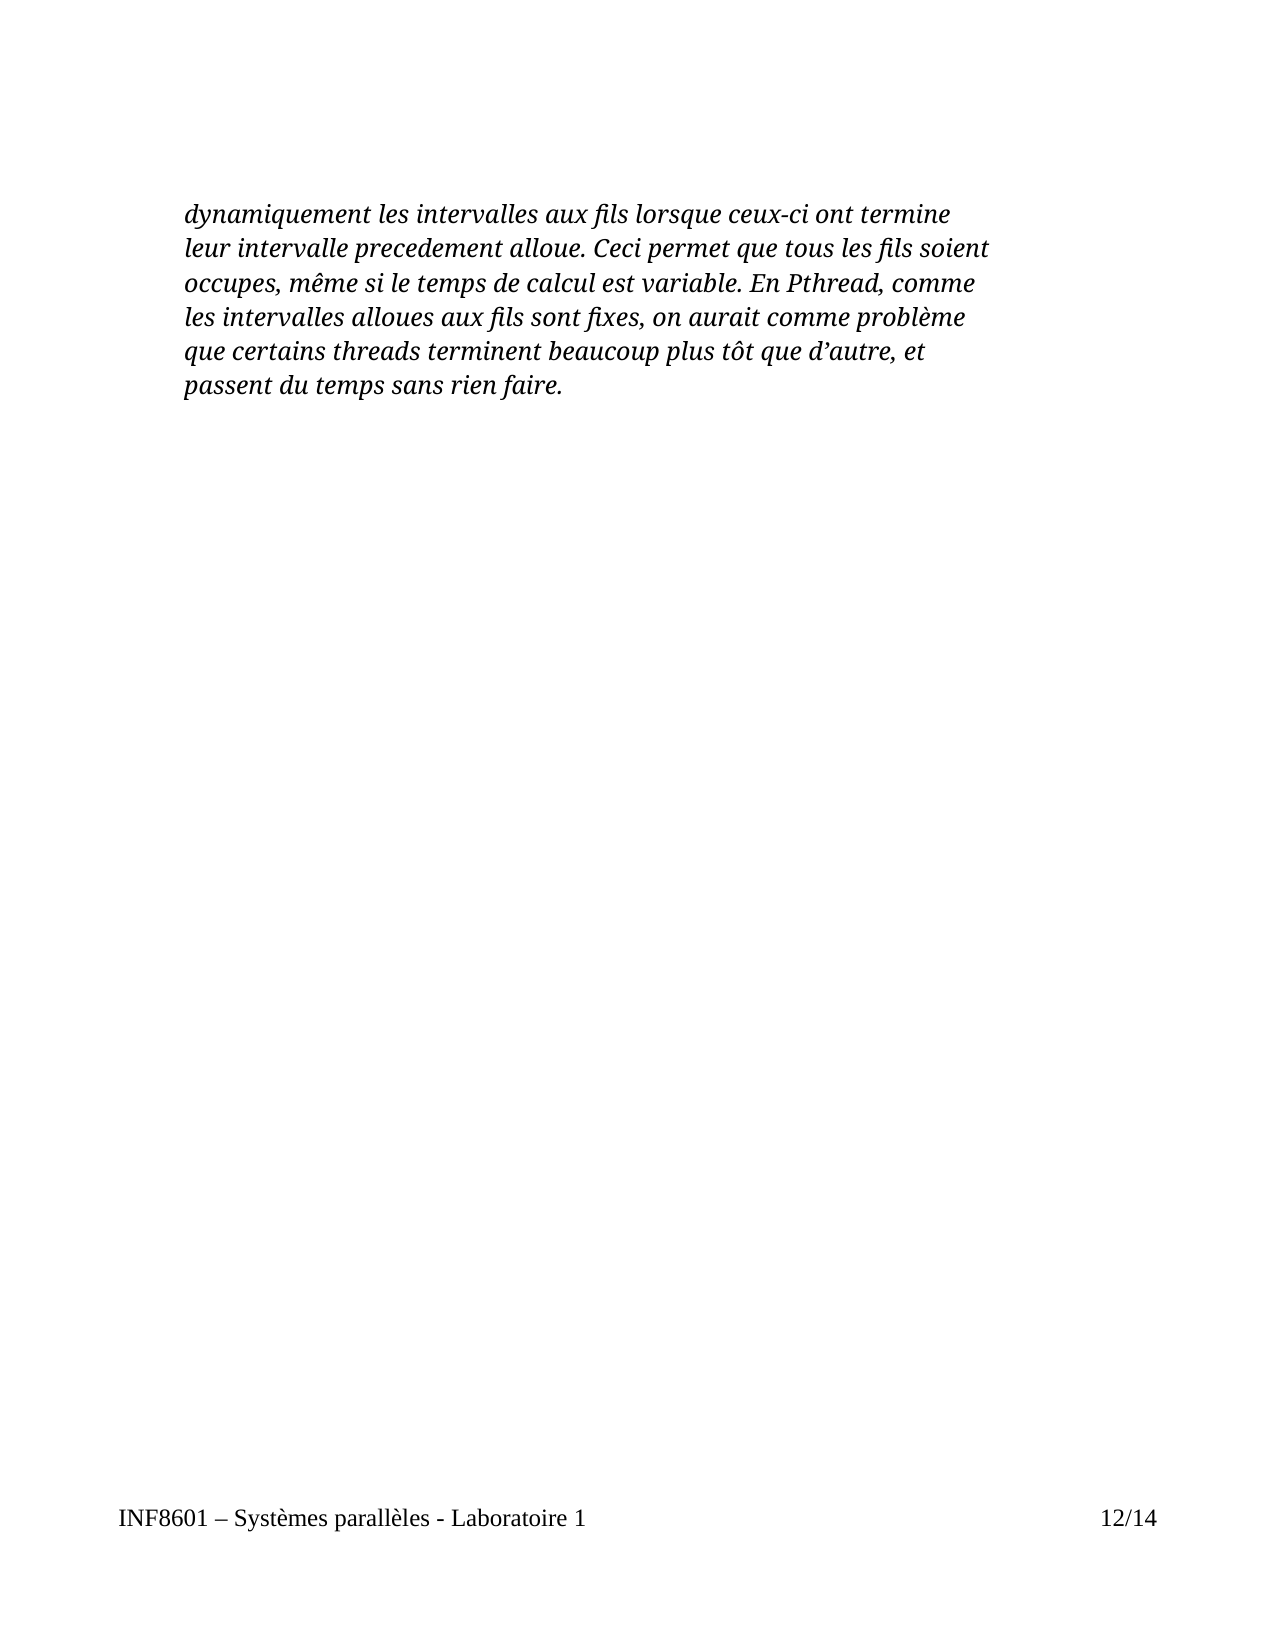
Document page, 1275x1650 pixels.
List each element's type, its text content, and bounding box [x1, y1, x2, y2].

table_cell [1081, 176, 1157, 422]
table_cell [1008, 176, 1081, 422]
table_cell dynamiquement les intervalles aux fils lorsque ceux-ci ont termine leur intervalle precedement alloue. Ceci permet que tous les fils soient occupes, même si le temps de calcul est variable. En Pthread, comme les intervalles alloues aux fils sont fixes, on aurait comme problème que certains threads terminent beaucoup plus tôt que d’autre, et passent du temps sans rien faire. [118, 176, 1007, 422]
